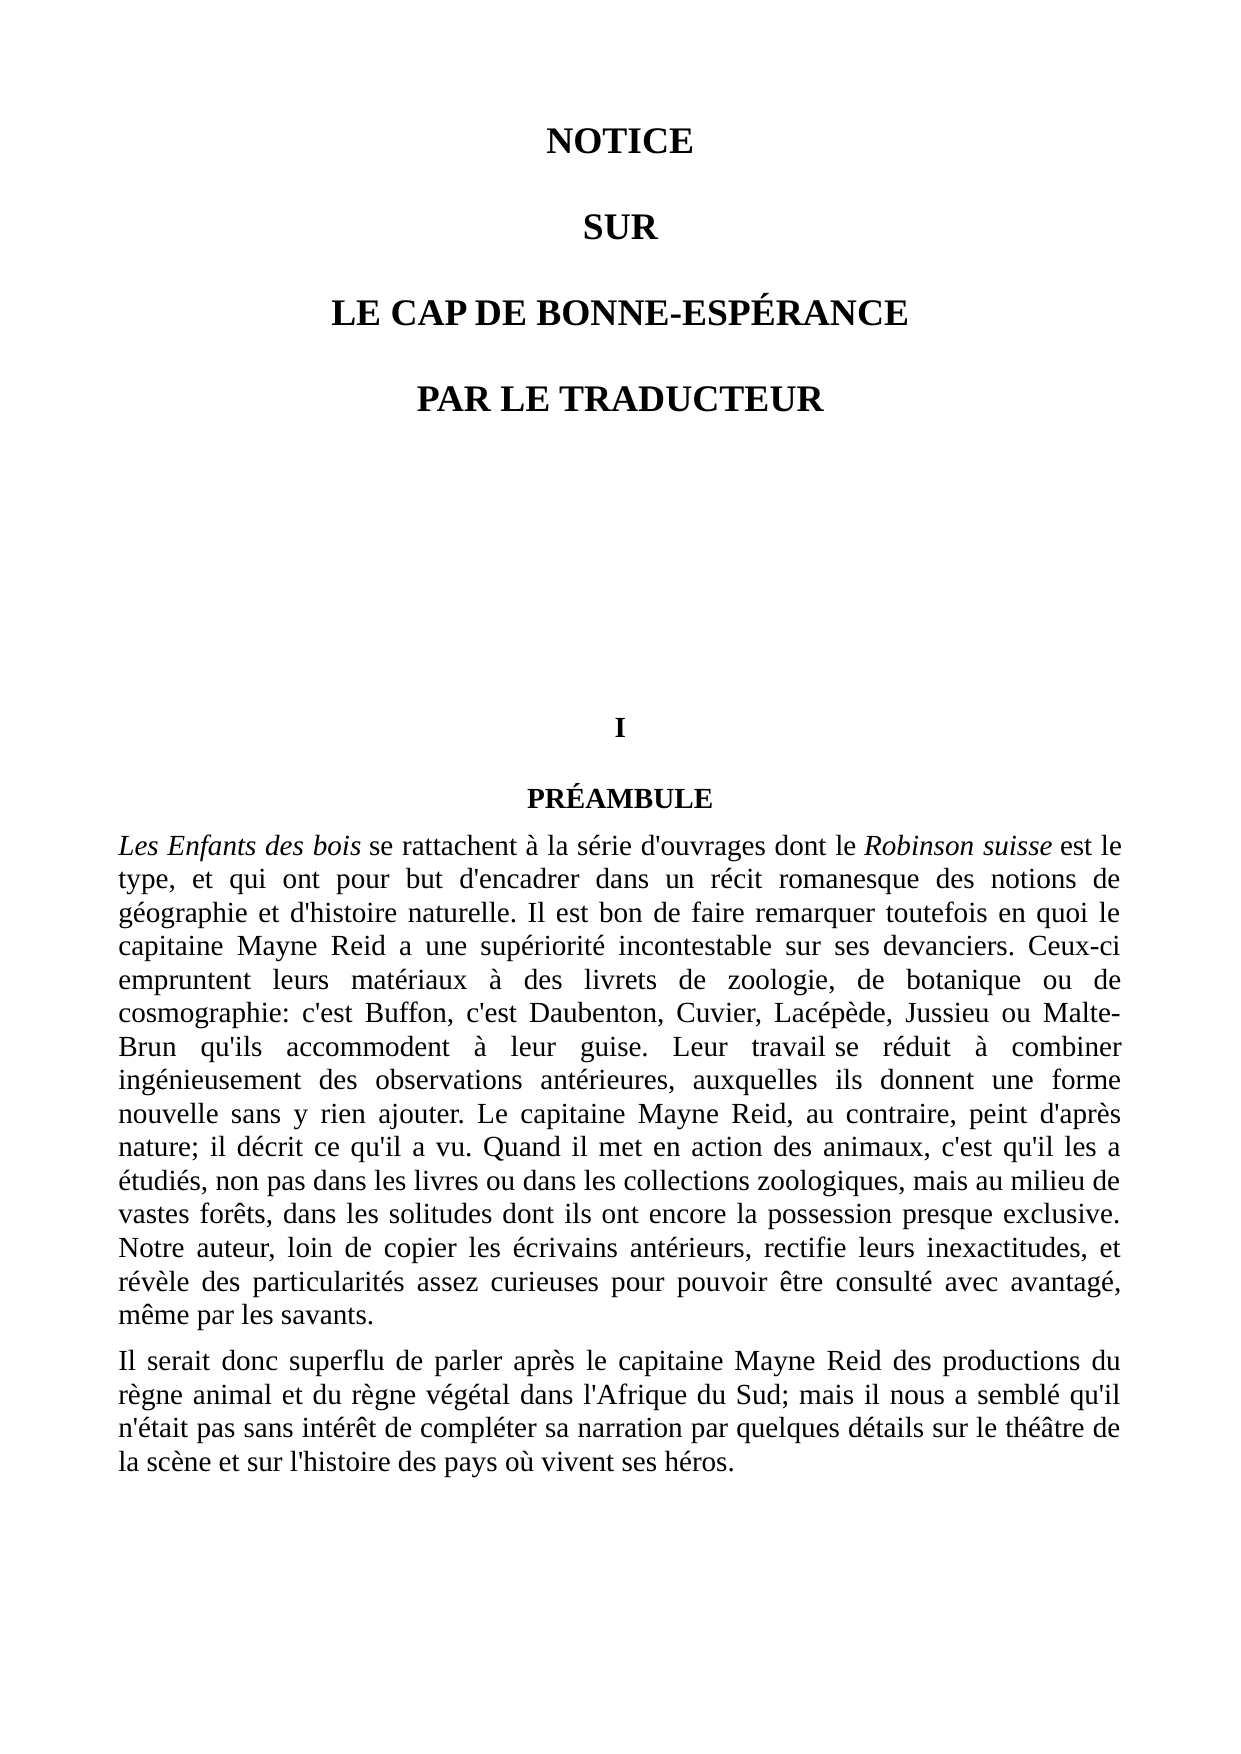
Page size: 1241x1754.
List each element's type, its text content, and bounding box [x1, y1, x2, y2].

text Il serait donc superflu de parler après le capitaine Mayne Reid des productions du règne animal et du règne végétal dans l'Afrique du Sud; mais il nous a semblé qu'il n'était pas sans intérêt de compléter sa narration par quelques détails sur le théâtre de la scène et sur l'histoire des pays où vivent ses héros. [118, 1343, 1122, 1477]
subtitle PRÉAMBULE [118, 782, 1122, 815]
subtitle I [118, 711, 1122, 744]
subtitle NOTICE SUR LE CAP DE BONNE-ESPÉRANCE PAR LE TRADUCTEUR [118, 118, 1122, 420]
text Les Enfants des bois se rattachent à la série d'ouvrages dont le Robinson suisse est le type, et qui ont pour but d'encadrer dans un récit romanesque des notions de géographie et d'histoire naturelle. Il est bon de faire remarquer toutefois en quoi le capitaine Mayne Reid a une supériorité incontestable sur ses devanciers. Ceux-ci empruntent leurs matériaux à des livrets de zoologie, de botanique ou de cosmographie: c'est Buffon, c'est Daubenton, Cuvier, Lacépède, Jussieu ou Malte-Brun qu'ils accommodent à leur guise. Leur travail se réduit à combiner ingénieusement des observations antérieures, auxquelles ils donnent une forme nouvelle sans y rien ajouter. Le capitaine Mayne Reid, au contraire, peint d'après nature; il décrit ce qu'il a vu. Quand il met en action des animaux, c'est qu'il les a étudiés, non pas dans les livres ou dans les collections zoologiques, mais au milieu de vastes forêts, dans les solitudes dont ils ont encore la possession presque exclusive. Notre auteur, loin de copier les écrivains antérieurs, rectifie leurs inexactitudes, et révèle des particularités assez curieuses pour pouvoir être consulté avec avantagé, même par les savants. [118, 828, 1122, 1331]
